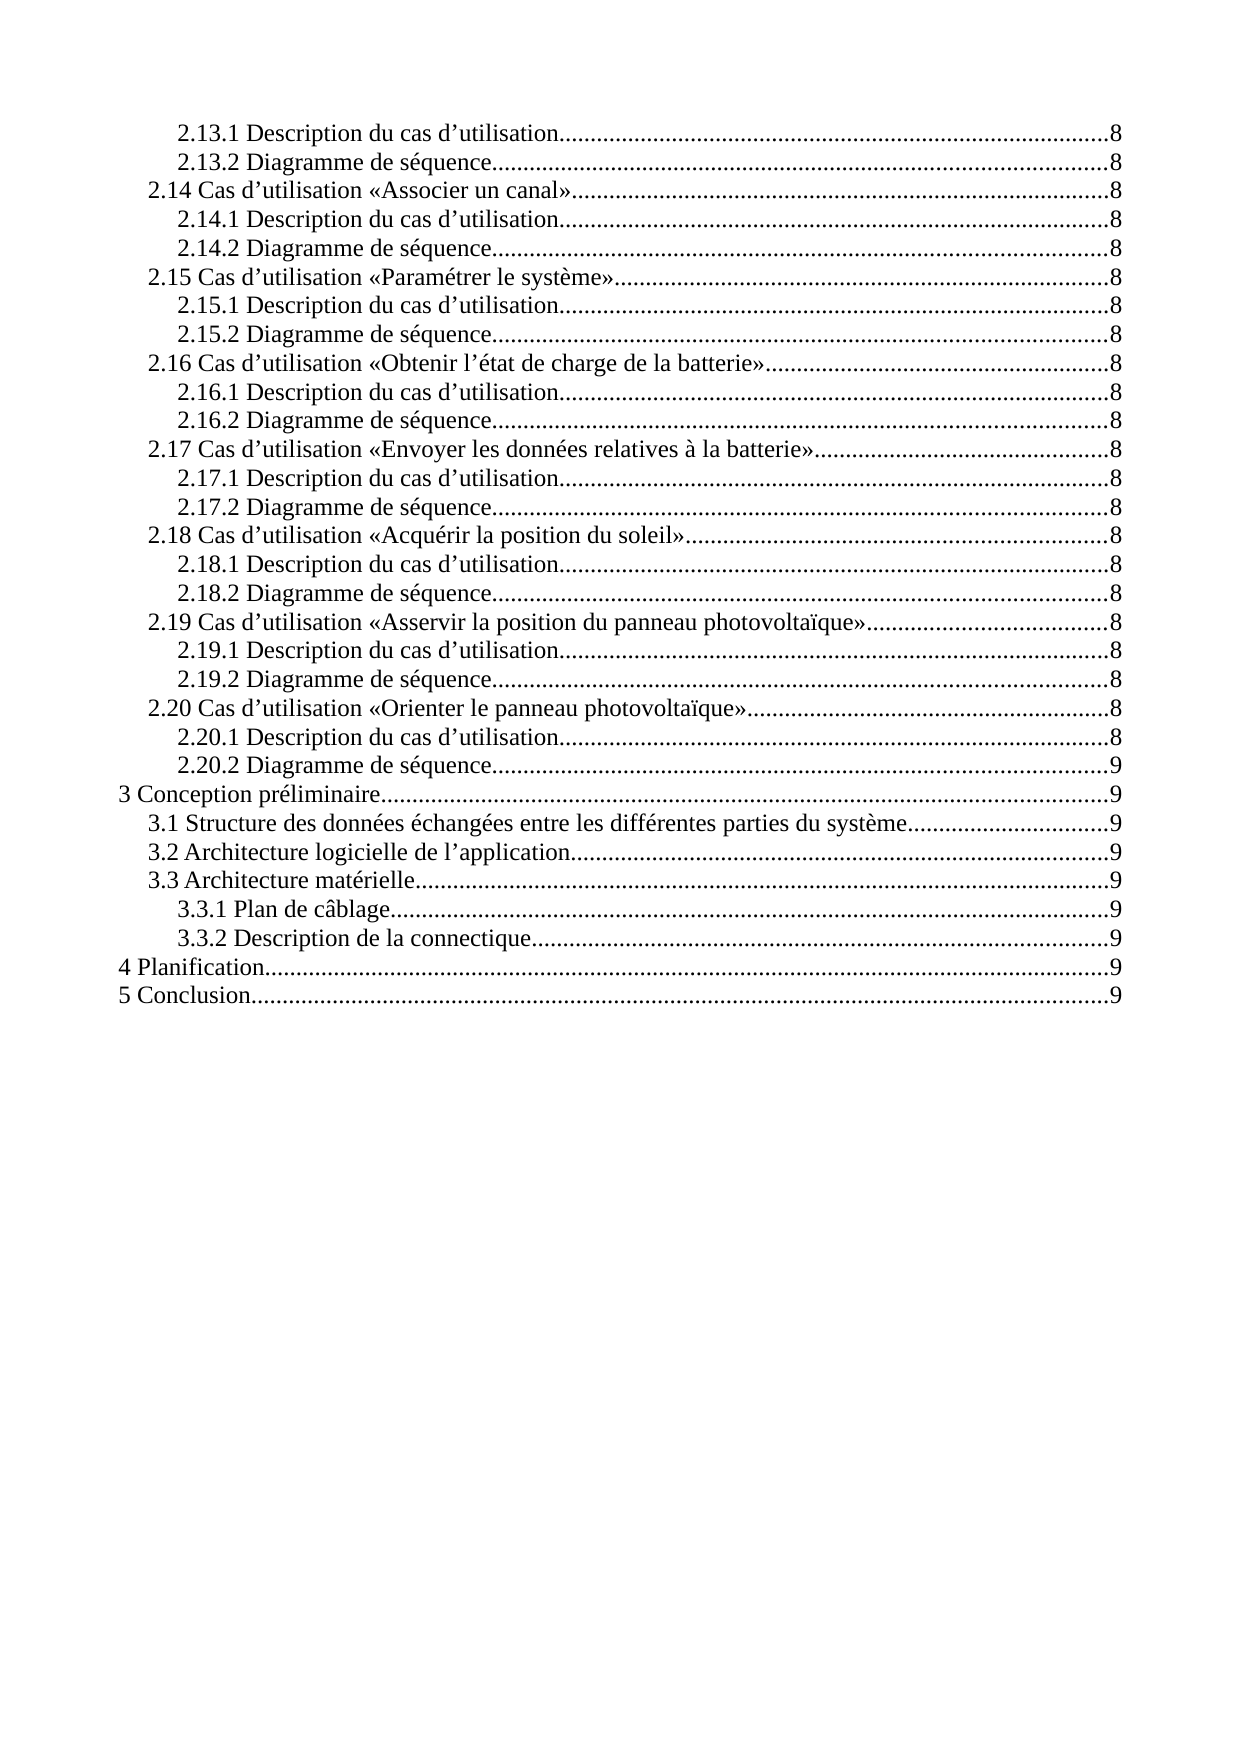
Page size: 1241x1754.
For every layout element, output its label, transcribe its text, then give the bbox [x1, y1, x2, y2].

text 2.16.1 Description du cas d’utilisation 8 [177, 377, 1122, 406]
text 2.13.2 Diagramme de séquence 8 [177, 147, 1122, 176]
text 2.15.2 Diagramme de séquence 8 [177, 319, 1122, 348]
text 2.20.1 Description du cas d’utilisation 8 [177, 722, 1122, 751]
text 2.18.2 Diagramme de séquence 8 [177, 578, 1122, 607]
text 3.3 Architecture matérielle 9 [148, 866, 1122, 894]
text 2.13.1 Description du cas d’utilisation 8 [177, 118, 1122, 147]
text 2.14.2 Diagramme de séquence 8 [177, 233, 1122, 262]
text 3.2 Architecture logicielle de l’application 9 [148, 837, 1122, 866]
text 2.17 Cas d’utilisation «Envoyer les données relatives à la batterie» 8 [148, 434, 1122, 463]
text 2.19 Cas d’utilisation «Asservir la position du panneau photovoltaïque» 8 [148, 607, 1122, 636]
text 2.17.1 Description du cas d’utilisation 8 [177, 463, 1122, 492]
text 2.17.2 Diagramme de séquence 8 [177, 492, 1122, 521]
text 2.15.1 Description du cas d’utilisation 8 [177, 291, 1122, 319]
text 3 Conception préliminaire 9 [118, 779, 1122, 808]
text 2.19.2 Diagramme de séquence 8 [177, 664, 1122, 693]
text 3.1 Structure des données échangées entre les différentes parties du système 9 [148, 808, 1122, 837]
text 3.3.2 Description de la connectique 9 [177, 923, 1122, 952]
text 5 Conclusion 9 [118, 981, 1122, 1009]
text 2.20.2 Diagramme de séquence 9 [177, 751, 1122, 779]
text 4 Planification 9 [118, 952, 1122, 981]
text 2.18.1 Description du cas d’utilisation 8 [177, 549, 1122, 578]
text 2.16.2 Diagramme de séquence 8 [177, 406, 1122, 434]
text 2.19.1 Description du cas d’utilisation 8 [177, 636, 1122, 664]
text 3.3.1 Plan de câblage 9 [177, 894, 1122, 923]
text 2.15 Cas d’utilisation «Paramétrer le système» 8 [148, 262, 1122, 291]
text 2.20 Cas d’utilisation «Orienter le panneau photovoltaïque» 8 [148, 693, 1122, 722]
text 2.18 Cas d’utilisation «Acquérir la position du soleil» 8 [148, 521, 1122, 549]
text 2.14 Cas d’utilisation «Associer un canal» 8 [148, 176, 1122, 204]
text 2.14.1 Description du cas d’utilisation 8 [177, 204, 1122, 233]
text 2.16 Cas d’utilisation «Obtenir l’état de charge de la batterie» 8 [148, 348, 1122, 377]
